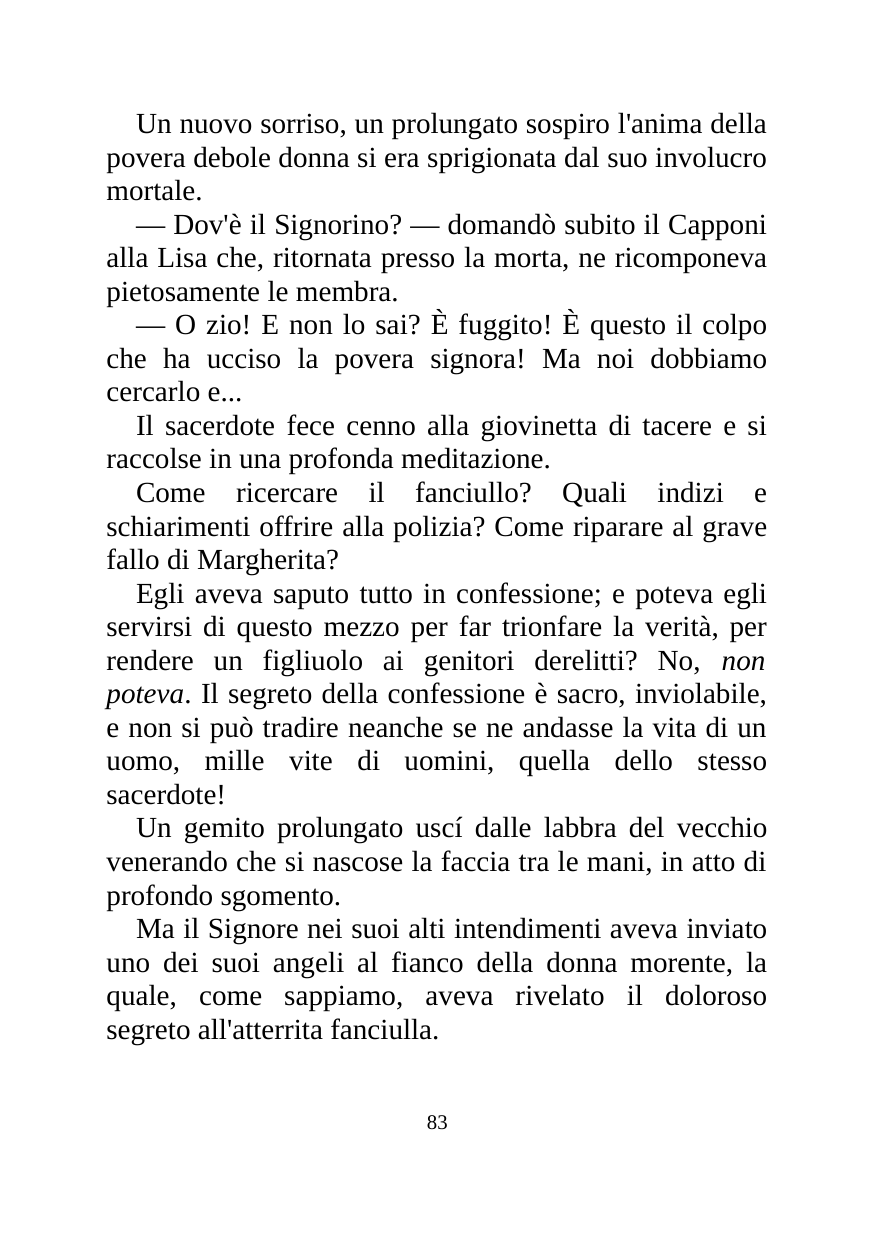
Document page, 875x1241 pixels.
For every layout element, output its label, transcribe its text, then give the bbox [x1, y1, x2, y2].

text — Dov'è il Signorino? — domandò subito il Capponi alla Lisa che, ritornata presso la morta, ne ricomponeva pietosamente le membra. [106, 207, 768, 307]
text Ma il Signore nei suoi alti intendimenti aveva inviato uno dei suoi angeli al fianco della donna morente, la quale, come sappiamo, aveva rivelato il doloroso segreto all'atterrita fanciulla. [106, 911, 768, 1045]
text Il sacerdote fece cenno alla giovinetta di tacere e si raccolse in una profonda meditazione. [106, 408, 768, 475]
text Come ricercare il fanciullo? Quali indizi e schiarimenti offrire alla polizia? Come riparare al grave fallo di Margherita? [106, 475, 768, 576]
text Egli aveva saputo tutto in confessione; e poteva egli servirsi di questo mezzo per far trionfare la verità, per rendere un figliuolo ai genitori derelitti? No, non poteva. Il segreto della confessione è sacro, inviolabile, e non si può tradire neanche se ne andasse la vita di un uomo, mille vite di uomini, quella dello stesso sacerdote! [106, 576, 768, 811]
text Un gemito prolungato uscí dalle labbra del vecchio venerando che si nascose la faccia tra le mani, in atto di profondo sgomento. [106, 811, 768, 911]
text — O zio! E non lo sai? È fuggito! È questo il colpo che ha ucciso la povera signora! Ma noi dobbiamo cercarlo e... [106, 307, 768, 408]
text Un nuovo sorriso, un prolungato sospiro l'anima della povera debole donna si era sprigionata dal suo involucro mortale. [106, 106, 768, 207]
